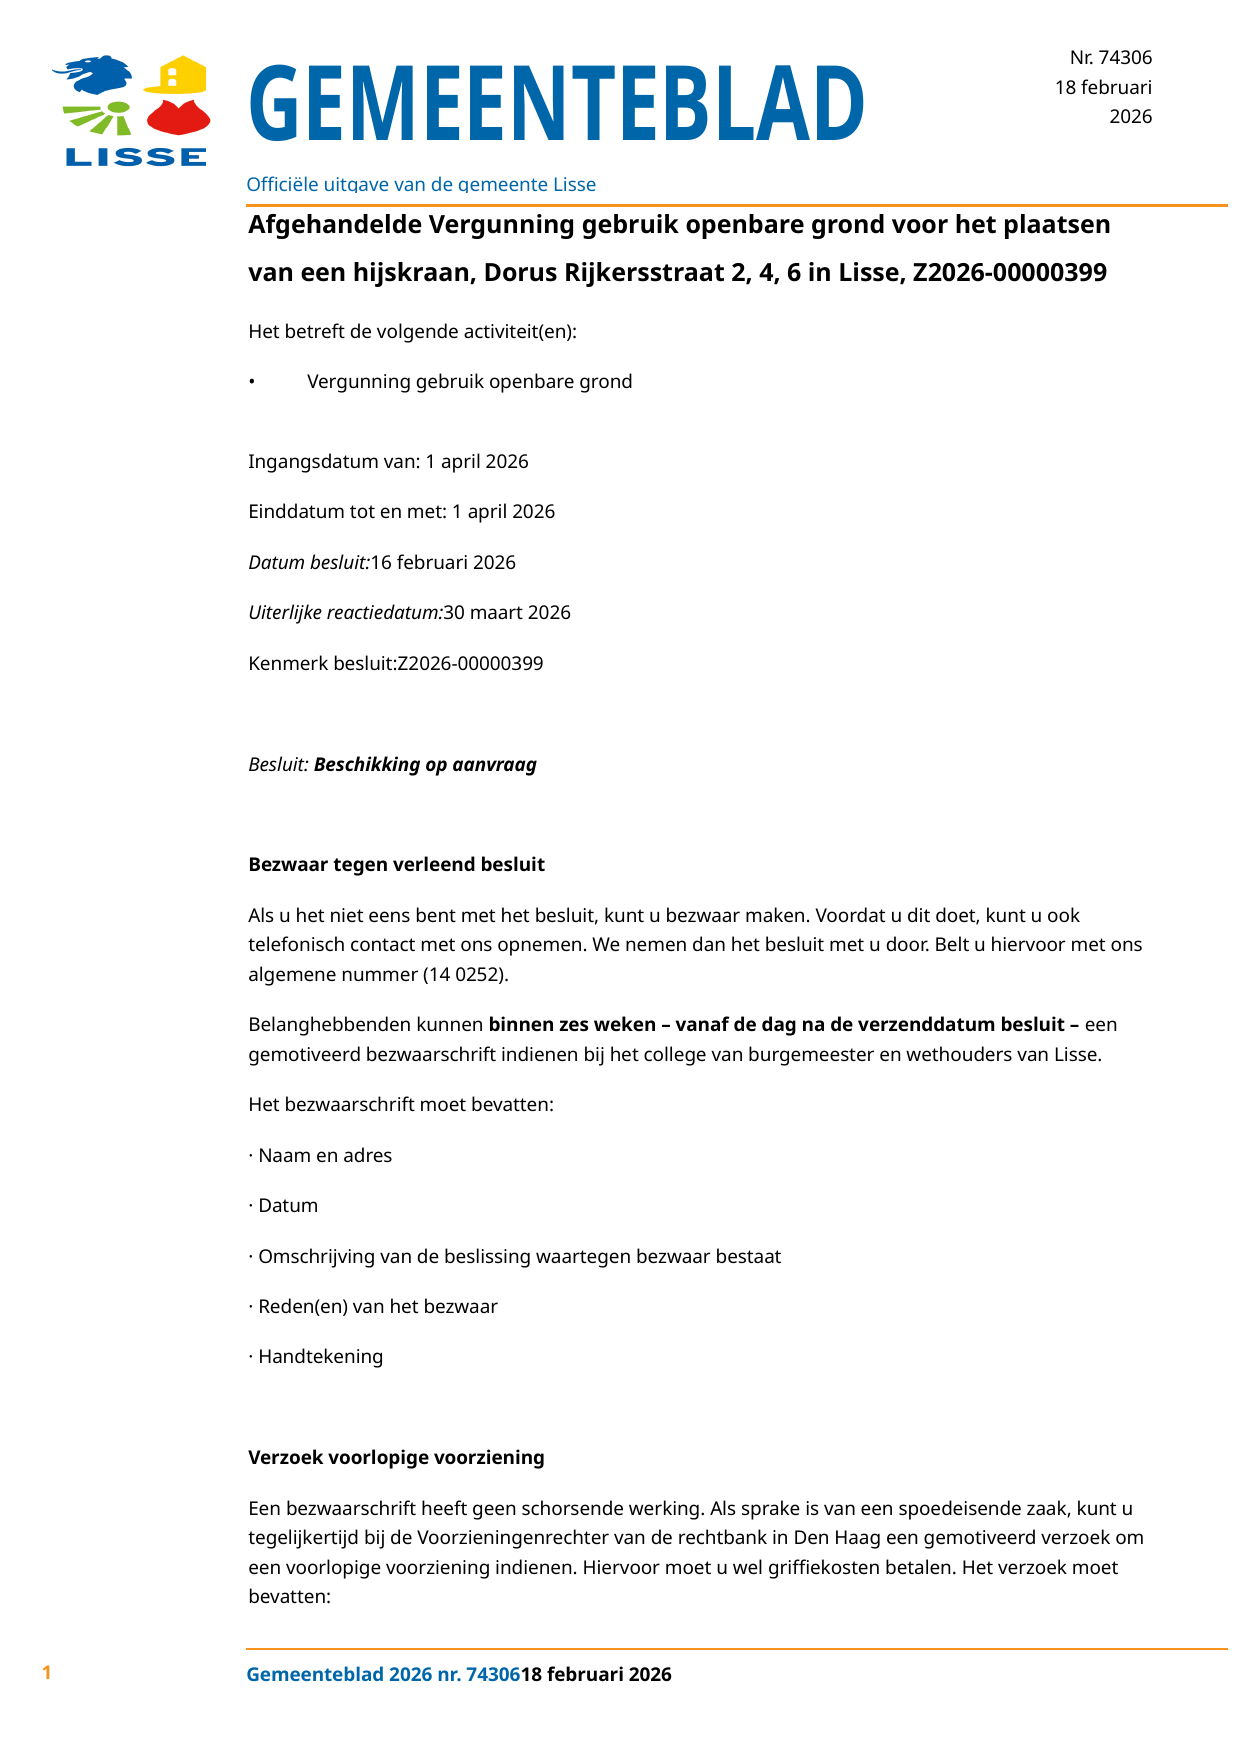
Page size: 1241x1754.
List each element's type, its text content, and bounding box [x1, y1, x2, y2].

text Het bezwaarschrift moet bevatten: [248, 1092, 1152, 1117]
text Verzoek voorlopige voorziening [248, 1444, 1152, 1470]
text Kenmerk besluit:Z2026-00000399 [248, 650, 1152, 676]
text Belanghebbenden kunnen binnen zes weken – vanaf de dag na de verzenddatum besluit – een gemotiveerd bezwaarschrift indienen bij het college van burgemeester en wethouders van Lisse. [248, 1012, 1152, 1067]
picture [41, 47, 231, 172]
text · Datum [248, 1192, 1152, 1218]
text Een bezwaarschrift heeft geen schorsende werking. Als sprake is van een spoedeisende zaak, kunt u tegelijkertijd bij de Voorzieningenrechter van de rechtbank in Den Haag een gemotiveerd verzoek om een voorlopige voorziening indienen. Hiervoor moet u wel griffiekosten betalen. Het verzoek moet bevatten: [248, 1495, 1152, 1609]
text Uiterlijke reactiedatum:30 maart 2026 [248, 599, 1152, 625]
text Besluit: Beschikking op aanvraag [248, 751, 1152, 777]
text Ingangsdatum van: 1 april 2026 [248, 448, 1152, 474]
text · Handtekening [248, 1344, 1152, 1369]
text · Naam en adres [248, 1142, 1152, 1168]
text · Omschrijving van de beslissing waartegen bezwaar bestaat [248, 1243, 1152, 1269]
text Einddatum tot en met: 1 april 2026 [248, 499, 1152, 524]
text Bezwaar tegen verleend besluit [248, 852, 1152, 877]
list Vergunning gebruik openbare grond [248, 368, 1152, 394]
text Het betreft de volgende activiteit(en): [248, 318, 1152, 344]
text Afgehandelde Vergunning gebruik openbare grond voor het plaatsen van een hijskraan, Dorus Rijkersstraat 2, 4, 6 in Lisse, Z2026-00000399 [248, 207, 1152, 288]
text · Reden(en) van het bezwaar [248, 1293, 1152, 1319]
text Als u het niet eens bent met het besluit, kunt u bezwaar maken. Voordat u dit doet, kunt u ook telefonisch contact met ons opnemen. We nemen dan het besluit met u door. Belt u hiervoor met ons algemene nummer (14 0252). [248, 902, 1152, 987]
text Datum besluit:16 februari 2026 [248, 549, 1152, 575]
